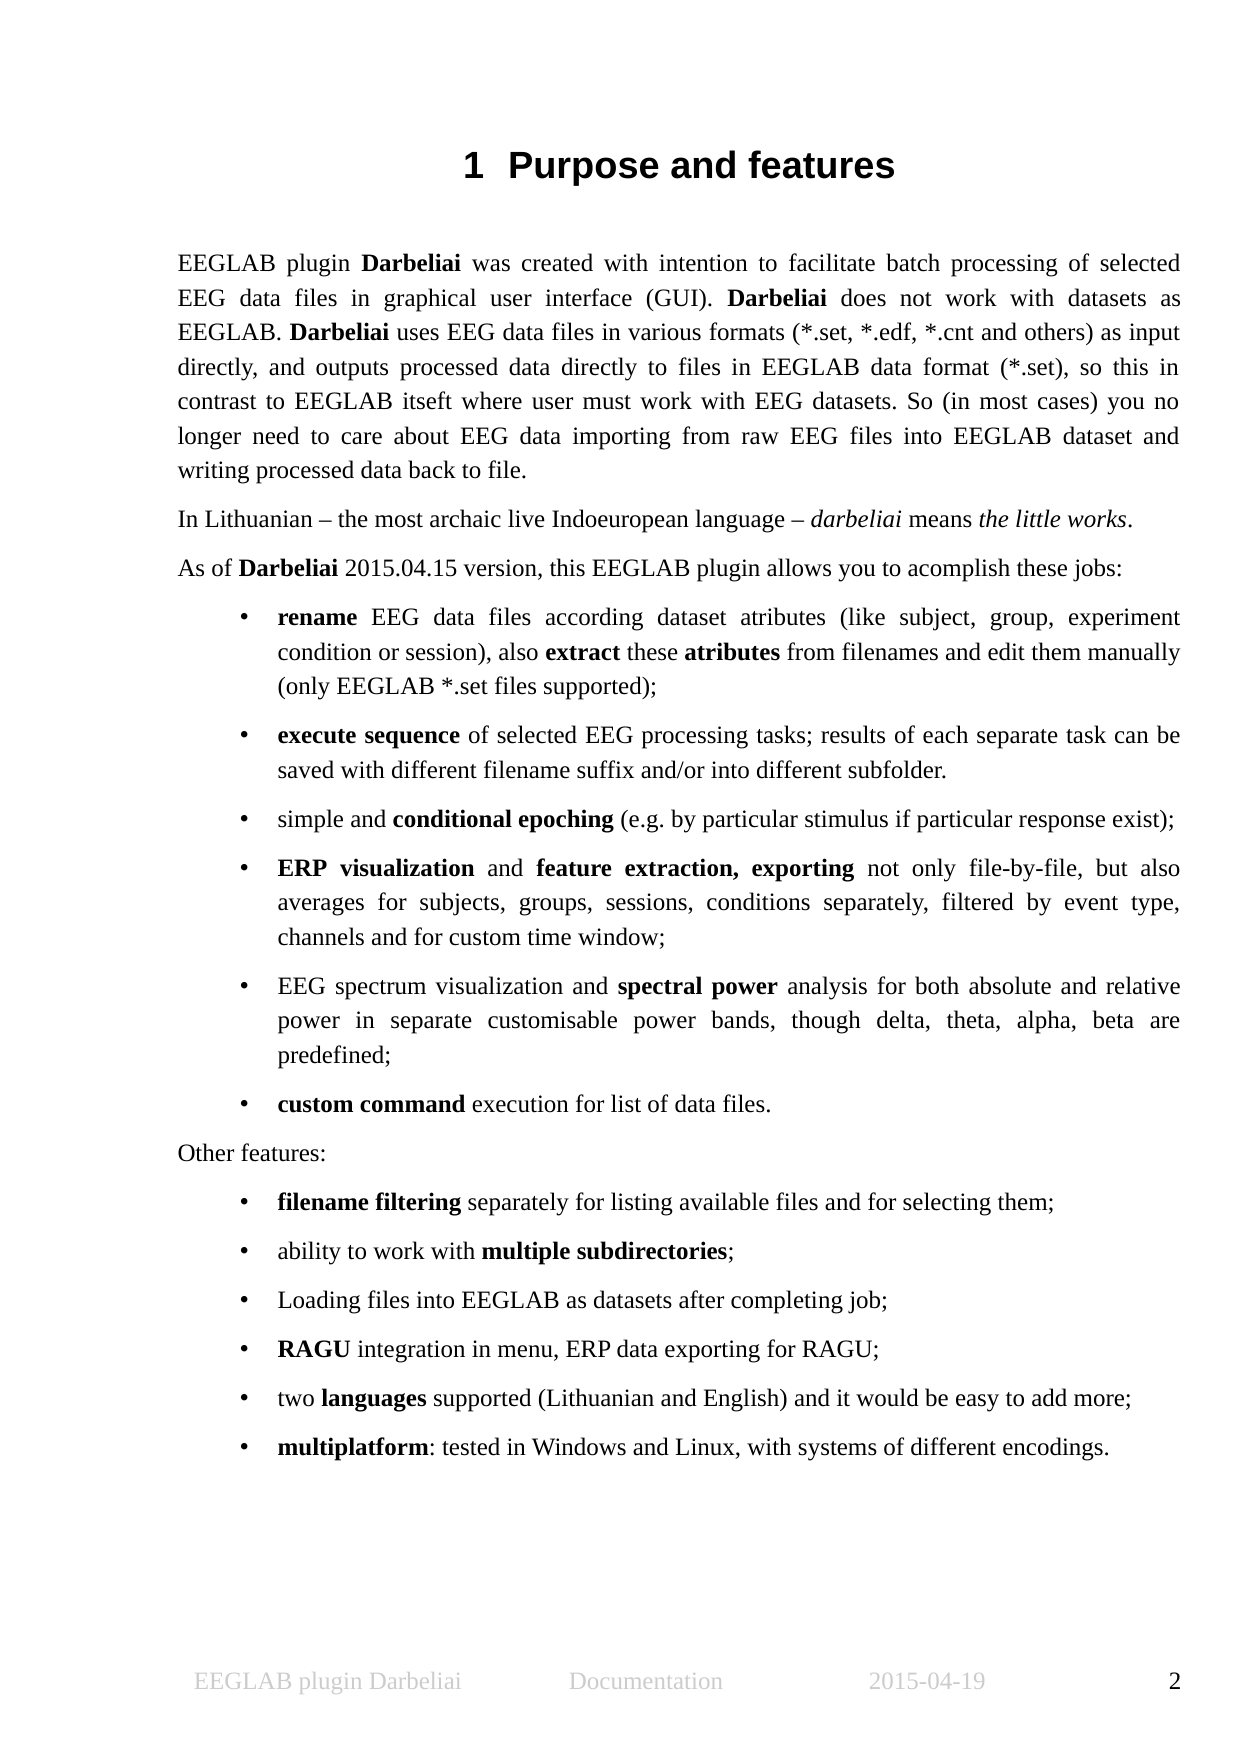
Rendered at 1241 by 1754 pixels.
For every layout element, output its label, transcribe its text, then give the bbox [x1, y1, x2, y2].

list RAGU integration in menu, ERP data exporting for RAGU; [240, 1334, 1181, 1363]
text As of Darbeliai 2015.04.15 version, this EEGLAB plugin allows you to acomplish these jobs: [177, 553, 1181, 582]
list EEG spectrum visualization and spectral power analysis for both absolute and relative power in separate customisable power bands, though delta, theta, alpha, beta are predefined; [240, 971, 1181, 1069]
list Loading files into EEGLAB as datasets after completing job; [240, 1285, 1181, 1314]
text EEGLAB plugin Darbeliai was created with intention to facilitate batch processing of selected EEG data files in graphical user interface (GUI). Darbeliai does not work with datasets as EEGLAB. Darbeliai uses EEG data files in various formats (*.set, *.edf, *.cnt and others) as input directly, and outputs processed data directly to files in EEGLAB data format (*.set), so this in contrast to EEGLAB itseft where user must work with EEG datasets. So (in most cases) you no longer need to care about EEG data importing from raw EEG files into EEGLAB dataset and writing processed data back to file. [177, 248, 1181, 484]
list two languages supported (Lithuanian and English) and it would be easy to add more; [240, 1383, 1181, 1412]
list execute sequence of selected EEG processing tasks; results of each separate task can be saved with different filename suffix and/or into different subfolder. [240, 720, 1181, 784]
list ability to work with multiple subdirectories; [240, 1236, 1181, 1265]
subtitle Purpose and features [177, 143, 1181, 187]
text Other features: [177, 1138, 1181, 1167]
list filename filtering separately for listing available files and for selecting them; [240, 1187, 1181, 1216]
list custom command execution for list of data files. [240, 1089, 1181, 1118]
list ERP visualization and feature extraction, exporting not only file-by-file, but also averages for subjects, groups, sessions, conditions separately, filtered by event type, channels and for custom time window; [240, 853, 1181, 951]
list simple and conditional epoching (e.g. by particular stimulus if particular response exist); [240, 804, 1181, 833]
list rename EEG data files according dataset atributes (like subject, group, experiment condition or session), also extract these atributes from filenames and edit them manually (only EEGLAB *.set files supported); [240, 602, 1181, 700]
list multiplatform: tested in Windows and Linux, with systems of different encodings. [240, 1432, 1181, 1461]
text In Lithuanian – the most archaic live Indoeuropean language – darbeliai means the little works. [177, 504, 1181, 533]
